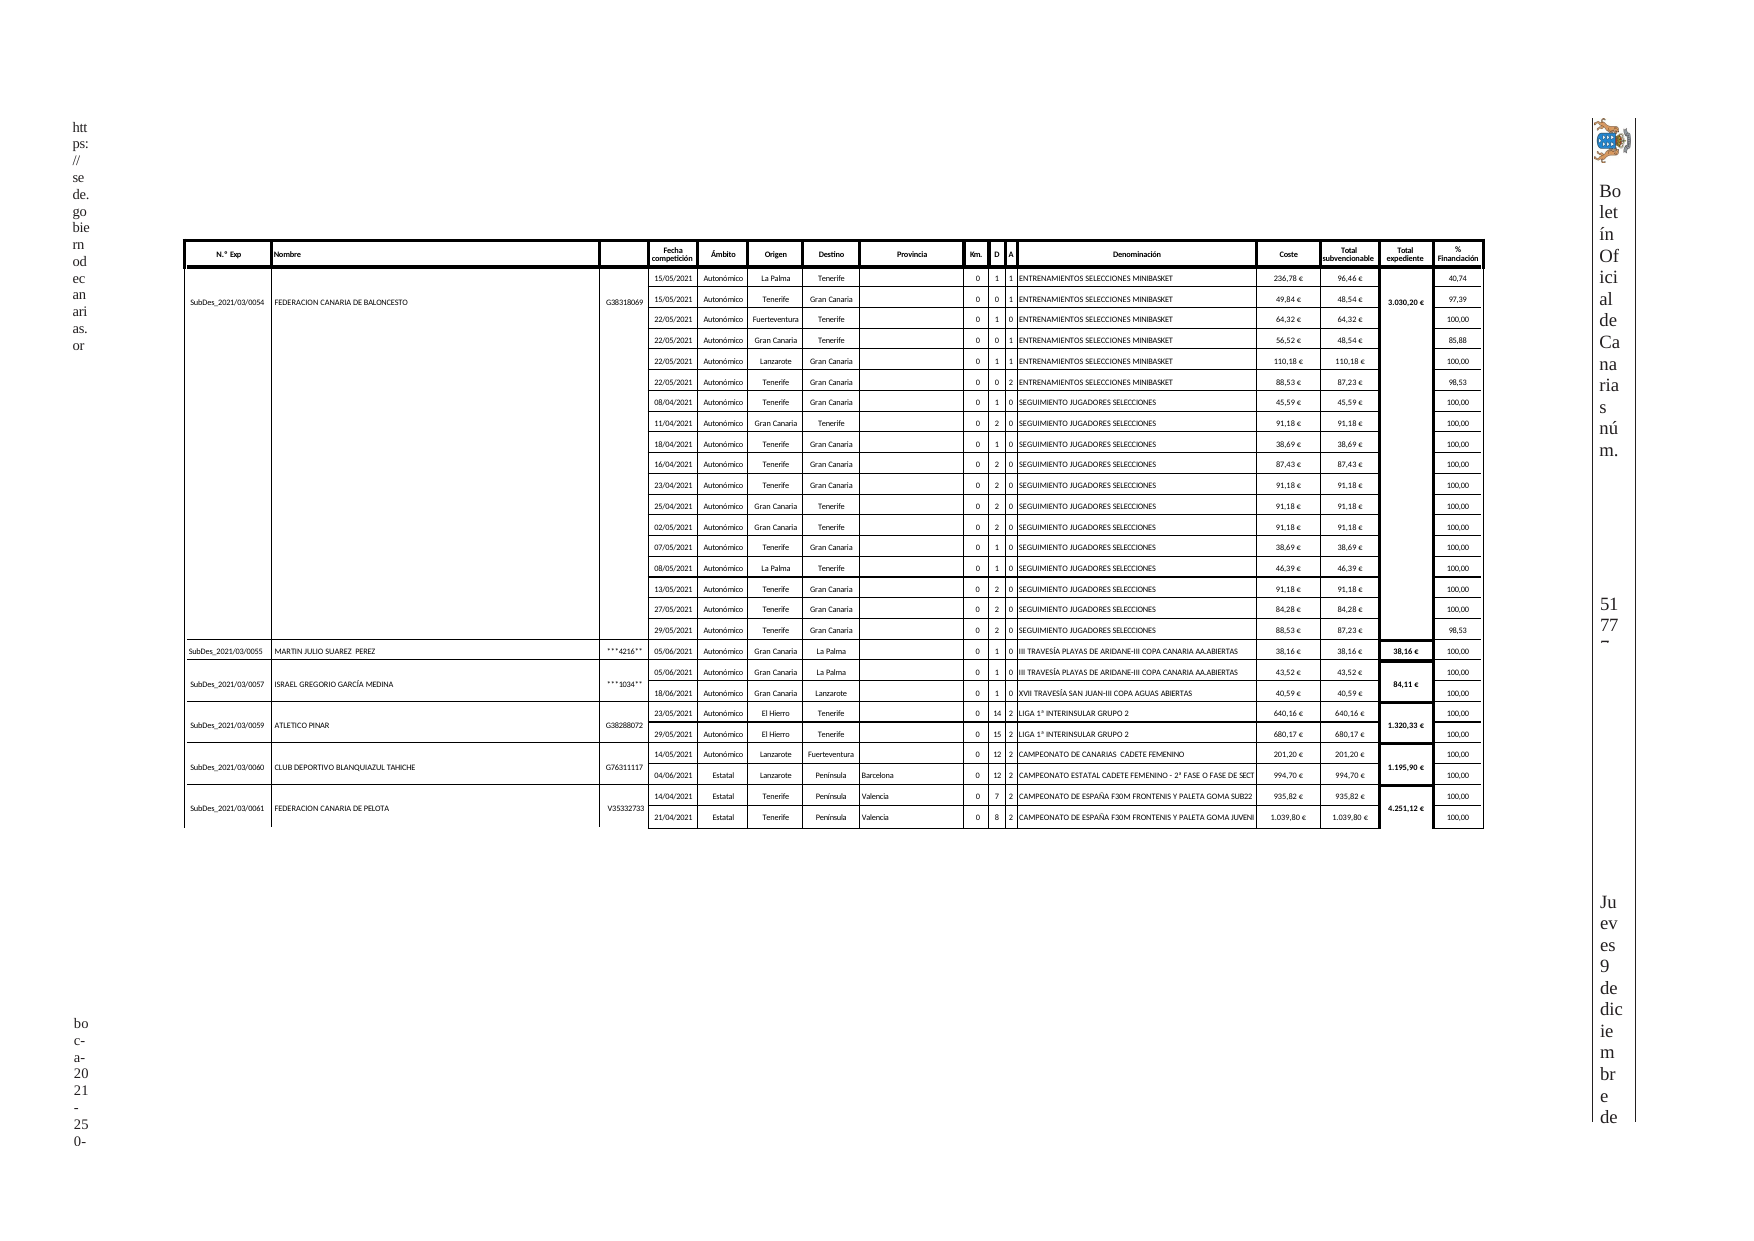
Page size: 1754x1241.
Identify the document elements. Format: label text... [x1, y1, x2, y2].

table_cell Valencia [860, 806, 963, 828]
table_cell SEGUIMIENTO JUGADORES SELECCIONES [1018, 495, 1256, 514]
table_cell 0 [1006, 578, 1017, 597]
table_cell FEDERACION CANARIA DE PELOTA [271, 785, 599, 828]
table_cell 2 [989, 578, 1005, 597]
table_cell Autonómico [698, 660, 747, 680]
table_cell 45,59 € [1257, 391, 1320, 411]
table_cell 2 [1006, 806, 1017, 828]
table_cell CAMPEONATO DE CANARIAS CADETE FEMENINO [1018, 743, 1256, 763]
table_cell 05/06/2021 [649, 640, 697, 659]
table_cell ENTRENAMIENTOS SELECCIONES MINIBASKET [1018, 269, 1256, 286]
table_cell 8 [989, 806, 1005, 828]
table_cell 04/06/2021 [649, 764, 697, 784]
table_cell Autonómico [698, 329, 747, 348]
table_cell 14 [989, 702, 1005, 721]
table_cell 91,18 € [1321, 578, 1378, 597]
table_cell 2 [989, 412, 1005, 431]
table_header Nombre [273, 242, 598, 265]
table_cell Autonómico [698, 370, 747, 390]
table_cell Gran Canaria [748, 495, 802, 514]
table_cell Gran Canaria [748, 329, 802, 348]
table_cell [860, 432, 963, 452]
table_cell SubDes_2021/03/0055 [185, 639, 271, 659]
table_header Provincia [861, 242, 962, 265]
table_cell 994,70 € [1257, 764, 1320, 784]
table_cell 38,16 € [1257, 640, 1320, 659]
table_cell 22/05/2021 [649, 349, 697, 369]
table_cell 0 [1006, 660, 1017, 680]
table_cell 100,00 [1435, 431, 1483, 452]
table_cell 201,20 € [1257, 743, 1320, 763]
table_cell Autonómico [698, 743, 747, 763]
table_cell Autonómico [698, 269, 747, 286]
table_cell 680,17 € [1321, 723, 1378, 742]
table_cell 100,00 [1435, 742, 1483, 763]
table_cell 0 [1006, 391, 1017, 411]
table_cell 100,00 [1435, 556, 1483, 576]
table_cell LIGA 1ª INTERINSULAR GRUPO 2 [1018, 723, 1256, 742]
table_cell ATLETICO PINAR [272, 702, 599, 742]
table_cell 23/04/2021 [649, 474, 697, 493]
table_cell 100,00 [1435, 494, 1483, 514]
table_header Km. [966, 242, 987, 265]
table_cell 100,00 [1435, 721, 1483, 742]
table_cell Estatal [698, 806, 747, 828]
table_cell 40,59 € [1257, 681, 1320, 701]
table_cell 48,54 € [1321, 329, 1378, 348]
table_cell 100,00 [1435, 514, 1483, 535]
table_cell [860, 640, 963, 659]
table_cell Tenerife [748, 474, 802, 493]
table_cell [860, 349, 963, 369]
table_cell 0 [1006, 474, 1017, 493]
table_cell 110,18 € [1257, 349, 1320, 369]
table_cell Tenerife [803, 495, 859, 514]
text Jueves 9 de diciembre de 2021 [1600, 891, 1623, 1126]
table_cell 98,53 [1435, 369, 1483, 390]
table_cell 1 [989, 391, 1005, 411]
table_cell El Hierro [748, 702, 802, 721]
table_cell 22/05/2021 [649, 308, 697, 328]
table_cell 1.320,33 € [1381, 704, 1432, 742]
table_cell Gran Canaria [803, 370, 859, 390]
table_cell 0 [964, 743, 988, 763]
table_cell 1 [989, 660, 1005, 680]
table_cell Autonómico [698, 536, 747, 556]
table_cell Gran Canaria [748, 515, 802, 535]
table_cell SEGUIMIENTO JUGADORES SELECCIONES [1018, 515, 1256, 535]
table_cell 1 [1006, 269, 1017, 286]
table_cell 48,54 € [1321, 287, 1378, 307]
table_cell 15/05/2021 [649, 269, 697, 286]
table_cell III TRAVESÍA PLAYAS DE ARIDANE-III COPA CANARIA AA.ABIERTAS [1018, 640, 1256, 659]
table_cell SEGUIMIENTO JUGADORES SELECCIONES [1018, 391, 1256, 411]
table_cell 0 [1006, 640, 1017, 659]
table_cell Autonómico [698, 640, 747, 659]
table_cell 43,52 € [1321, 660, 1378, 680]
table_cell 22/05/2021 [649, 329, 697, 348]
table_cell Gran Canaria [803, 619, 859, 638]
table_cell Tenerife [803, 308, 859, 328]
table_cell 0 [964, 412, 988, 431]
table_cell ISRAEL GREGORIO GARCÍA MEDINA [272, 660, 599, 701]
table_cell 21/04/2021 [649, 806, 697, 828]
table_cell Gran Canaria [803, 536, 859, 556]
table_cell 91,18 € [1257, 412, 1320, 431]
table_cell La Palma [803, 660, 859, 680]
table_cell 100,00 [1435, 452, 1483, 473]
table_cell Gran Canaria [803, 453, 859, 473]
table_cell 100,00 [1435, 639, 1483, 659]
table_cell 0 [964, 308, 988, 328]
table_cell 994,70 € [1321, 764, 1378, 784]
table_cell 1 [1006, 349, 1017, 369]
table_cell [860, 370, 963, 390]
table_cell Barcelona [860, 764, 963, 784]
table_cell [860, 536, 963, 556]
table_cell SEGUIMIENTO JUGADORES SELECCIONES [1018, 474, 1256, 493]
table_cell [860, 412, 963, 431]
table_cell [860, 308, 963, 328]
table_cell 236,78 € [1257, 269, 1320, 286]
table_cell Lanzarote [803, 681, 859, 701]
table_cell FEDERACION CANARIA DE BALONCESTO [272, 269, 599, 638]
table_cell 680,17 € [1257, 723, 1320, 742]
table_header Ámbito [699, 242, 746, 265]
table_cell Lanzarote [748, 764, 802, 784]
table_cell 2 [989, 619, 1005, 638]
table_cell 23/05/2021 [649, 702, 697, 721]
table_cell Gran Canaria [748, 412, 802, 431]
table_cell Gran Canaria [803, 598, 859, 618]
table_cell 100,00 [1435, 805, 1483, 828]
table_cell 91,18 € [1257, 578, 1320, 597]
table_cell [860, 619, 963, 638]
table_cell Tenerife [803, 515, 859, 535]
table_cell Autonómico [698, 495, 747, 514]
table_cell Gran Canaria [748, 681, 802, 701]
table_cell 38,16 € [1321, 640, 1378, 659]
table_cell 0 [1006, 515, 1017, 535]
table_cell Gran Canaria [748, 640, 802, 659]
table_cell 0 [964, 536, 988, 556]
table_cell Fuerteventura [748, 308, 802, 328]
table_cell Tenerife [803, 269, 859, 286]
table_cell 0 [964, 391, 988, 411]
table_cell 0 [1006, 557, 1017, 576]
table_cell Gran Canaria [803, 578, 859, 597]
table_cell 100,00 [1435, 535, 1483, 556]
table_cell 08/05/2021 [649, 557, 697, 576]
table_cell 1 [989, 557, 1005, 576]
table_cell 91,18 € [1321, 495, 1378, 514]
table_cell 1 [1006, 329, 1017, 348]
table_cell [860, 578, 963, 597]
table_cell 05/06/2021 [649, 660, 697, 680]
table_cell 0 [964, 370, 988, 390]
table_cell 7 [989, 785, 1005, 805]
table_cell 38,69 € [1321, 536, 1378, 556]
table_cell 40,74 [1435, 265, 1483, 286]
table_cell 84,28 € [1321, 598, 1378, 618]
text boc-a-2021-250-5100 [74, 1015, 92, 1146]
table_cell 100,00 [1435, 307, 1483, 328]
table_cell Tenerife [748, 806, 802, 828]
table_cell ENTRENAMIENTOS SELECCIONES MINIBASKET [1018, 308, 1256, 328]
table_cell 640,16 € [1321, 702, 1378, 721]
table_cell 87,43 € [1321, 453, 1378, 473]
table_cell 0 [989, 329, 1005, 348]
table_cell 0 [1006, 453, 1017, 473]
table_cell 1 [989, 681, 1005, 701]
table_cell 46,39 € [1321, 557, 1378, 576]
table_cell La Palma [748, 269, 802, 286]
table_cell 84,11 € [1381, 663, 1432, 701]
table_cell [860, 598, 963, 618]
table_cell 0 [964, 723, 988, 742]
table_cell 100,00 [1435, 473, 1483, 493]
table_header A [1007, 242, 1016, 265]
text 51777 [1600, 592, 1623, 643]
table_cell 15/05/2021 [649, 287, 697, 307]
table_cell SEGUIMIENTO JUGADORES SELECCIONES [1018, 536, 1256, 556]
table_cell Autonómico [698, 412, 747, 431]
table_cell CAMPEONATO DE ESPAÑA F30M FRONTENIS Y PALETA GOMA SUB22 [1018, 785, 1256, 805]
table_cell 0 [1006, 681, 1017, 701]
table_cell Autonómico [698, 453, 747, 473]
table_cell 1 [989, 308, 1005, 328]
table_cell [860, 495, 963, 514]
table_cell 87,43 € [1257, 453, 1320, 473]
table_cell 11/04/2021 [649, 412, 697, 431]
table_cell 0 [1006, 308, 1017, 328]
table_cell Lanzarote [748, 743, 802, 763]
table_cell 2 [1006, 370, 1017, 390]
table_cell 2 [989, 453, 1005, 473]
table_cell 0 [989, 287, 1005, 307]
table_cell 640,16 € [1257, 702, 1320, 721]
table_cell 02/05/2021 [649, 515, 697, 535]
table_cell 0 [1006, 432, 1017, 452]
table_cell 201,20 € [1321, 743, 1378, 763]
table_cell 91,18 € [1321, 515, 1378, 535]
table_cell 96,46 € [1321, 269, 1378, 286]
table_header Coste [1258, 242, 1319, 265]
table_cell 43,52 € [1257, 660, 1320, 680]
table_cell Tenerife [803, 702, 859, 721]
table_cell 97,39 [1435, 286, 1483, 307]
table_cell 0 [964, 453, 988, 473]
table_cell 1 [989, 349, 1005, 369]
table_cell Autonómico [698, 723, 747, 742]
table_cell ENTRENAMIENTOS SELECCIONES MINIBASKET [1018, 329, 1256, 348]
table_cell [860, 660, 963, 680]
table_cell 87,23 € [1321, 370, 1378, 390]
table_cell 0 [964, 474, 988, 493]
table_cell 100,00 [1435, 701, 1483, 721]
table_cell Autonómico [698, 474, 747, 493]
table_cell 100,00 [1435, 597, 1483, 618]
table_cell Gran Canaria [803, 349, 859, 369]
table_cell 1 [989, 640, 1005, 659]
table_cell [860, 287, 963, 307]
table_cell ***4216** [600, 640, 648, 659]
table_cell ENTRENAMIENTOS SELECCIONES MINIBASKET [1018, 287, 1256, 307]
table_cell CLUB DEPORTIVO BLANQUIAZUL TAHICHE [272, 743, 599, 784]
table_cell Autonómico [698, 349, 747, 369]
table_cell V35332733 [599, 785, 648, 828]
table_cell Autonómico [698, 619, 747, 638]
table_cell SEGUIMIENTO JUGADORES SELECCIONES [1018, 598, 1256, 618]
table_cell 0 [964, 640, 988, 659]
table_cell 100,00 [1435, 411, 1483, 431]
table_cell 0 [964, 495, 988, 514]
table_cell 88,53 € [1257, 370, 1320, 390]
table_cell ENTRENAMIENTOS SELECCIONES MINIBASKET [1018, 349, 1256, 369]
table_cell [860, 391, 963, 411]
table_header Origen [749, 242, 801, 265]
table_cell [860, 474, 963, 493]
table_cell 2 [1006, 723, 1017, 742]
table_cell SEGUIMIENTO JUGADORES SELECCIONES [1018, 453, 1256, 473]
table_cell [860, 723, 963, 742]
table_cell 2 [989, 495, 1005, 514]
table_cell SubDes_2021/03/0057 [185, 659, 271, 701]
table_cell Tenerife [803, 723, 859, 742]
table_cell Tenerife [748, 536, 802, 556]
table_cell Gran Canaria [803, 432, 859, 452]
table_cell Gran Canaria [803, 474, 859, 493]
table_cell 4.251,12 € [1381, 787, 1432, 828]
table_cell G76311117 [600, 743, 648, 784]
table_cell 100,00 [1435, 348, 1483, 369]
table_cell LIGA 1ª INTERINSULAR GRUPO 2 [1018, 702, 1256, 721]
table_cell Península [803, 764, 859, 784]
table_cell 38,16 € [1381, 642, 1432, 659]
table_cell Tenerife [748, 453, 802, 473]
table_cell 100,00 [1435, 680, 1483, 701]
table_cell 1 [989, 432, 1005, 452]
table_cell [860, 681, 963, 701]
table_cell 38,69 € [1321, 432, 1378, 452]
table_cell III TRAVESÍA PLAYAS DE ARIDANE-III COPA CANARIA AA.ABIERTAS [1018, 660, 1256, 680]
table_cell 100,00 [1435, 659, 1483, 680]
table_cell ***1034** [600, 660, 648, 701]
table_cell 25/04/2021 [649, 495, 697, 514]
table_cell 0 [964, 432, 988, 452]
text https://sede.gobiernodecanarias.org/boc [72, 118, 91, 353]
table_cell 1 [1006, 287, 1017, 307]
table_cell CAMPEONATO DE ESPAÑA F30M FRONTENIS Y PALETA GOMA JUVENI [1018, 806, 1256, 828]
table_cell Tenerife [748, 370, 802, 390]
table_cell SEGUIMIENTO JUGADORES SELECCIONES [1018, 619, 1256, 638]
table_cell 08/04/2021 [649, 391, 697, 411]
table_cell La Palma [748, 557, 802, 576]
table_cell G38318069 [600, 269, 648, 638]
table_cell 1.195,90 € [1381, 745, 1432, 784]
table_cell Tenerife [748, 619, 802, 638]
table_cell 0 [964, 287, 988, 307]
table_cell 0 [964, 598, 988, 618]
table_header Total expediente [1381, 242, 1432, 265]
table_cell [860, 329, 963, 348]
table_cell Autonómico [698, 515, 747, 535]
table_cell 1.039,80 € [1321, 806, 1378, 828]
table_cell [860, 453, 963, 473]
table_cell 14/04/2021 [649, 785, 697, 805]
table_cell 1 [989, 536, 1005, 556]
table_header % Financiación [1435, 242, 1482, 265]
table_cell Tenerife [803, 329, 859, 348]
table_cell Valencia [860, 785, 963, 805]
table_cell 18/06/2021 [649, 681, 697, 701]
picture [1594, 118, 1631, 163]
table_cell 12 [989, 743, 1005, 763]
table_cell 0 [964, 806, 988, 828]
table_cell 18/04/2021 [649, 432, 697, 452]
table_cell 935,82 € [1257, 785, 1320, 805]
table_cell 110,18 € [1321, 349, 1378, 369]
table_cell 0 [964, 329, 988, 348]
table_cell Autonómico [698, 432, 747, 452]
table_header Denominación [1019, 242, 1255, 265]
table_cell Lanzarote [748, 349, 802, 369]
table_cell 2 [989, 474, 1005, 493]
table_cell 12 [989, 764, 1005, 784]
table_cell 64,32 € [1257, 308, 1320, 328]
table_cell 100,00 [1435, 390, 1483, 411]
table_cell Tenerife [803, 412, 859, 431]
table_cell La Palma [803, 640, 859, 659]
table_cell 27/05/2021 [649, 598, 697, 618]
table_cell Autonómico [698, 287, 747, 307]
table_header Total subvencionable [1322, 242, 1378, 265]
table_header N.º Exp [186, 242, 270, 265]
table_cell 0 [1006, 619, 1017, 638]
table_cell 2 [1006, 743, 1017, 763]
table_cell 13/05/2021 [649, 578, 697, 597]
table_cell 0 [964, 785, 988, 805]
table_cell 0 [1006, 412, 1017, 431]
table_cell 85,88 [1435, 328, 1483, 348]
table_cell SEGUIMIENTO JUGADORES SELECCIONES [1018, 578, 1256, 597]
table_cell Autonómico [698, 681, 747, 701]
table_cell SEGUIMIENTO JUGADORES SELECCIONES [1018, 557, 1256, 576]
table_cell Autonómico [698, 557, 747, 576]
table_cell 0 [964, 515, 988, 535]
table_cell 15 [989, 723, 1005, 742]
table_cell 0 [964, 764, 988, 784]
table_cell Tenerife [748, 578, 802, 597]
table_cell 91,18 € [1257, 515, 1320, 535]
table_cell Fuerteventura [803, 743, 859, 763]
table_header D [991, 242, 1004, 265]
table_cell 22/05/2021 [649, 370, 697, 390]
table_cell 2 [1006, 764, 1017, 784]
table_cell 84,28 € [1257, 598, 1320, 618]
table_header Fecha competición [650, 242, 696, 265]
table_cell Tenerife [748, 287, 802, 307]
table_cell 91,18 € [1321, 474, 1378, 493]
table_cell 935,82 € [1321, 785, 1378, 805]
table_cell SubDes_2021/03/0061 [185, 784, 271, 828]
table_cell 0 [964, 619, 988, 638]
table_cell XVII TRAVESÍA SAN JUAN-III COPA AGUAS ABIERTAS [1018, 681, 1256, 701]
table_cell Gran Canaria [748, 660, 802, 680]
table_cell [860, 269, 963, 286]
table_cell SubDes_2021/03/0054 [185, 266, 271, 638]
table_cell Tenerife [748, 598, 802, 618]
table_cell 0 [1006, 598, 1017, 618]
table_cell [860, 515, 963, 535]
table_cell 0 [1006, 536, 1017, 556]
table_cell 3.030,20 € [1381, 269, 1432, 638]
table_cell Tenerife [748, 785, 802, 805]
table_cell [860, 743, 963, 763]
table_cell SubDes_2021/03/0059 [185, 701, 271, 742]
table_cell Gran Canaria [803, 391, 859, 411]
table_cell 0 [1006, 495, 1017, 514]
table_cell 16/04/2021 [649, 453, 697, 473]
table_cell 1.039,80 € [1257, 806, 1320, 828]
table_cell 0 [964, 681, 988, 701]
table_cell 2 [1006, 785, 1017, 805]
table_cell Autonómico [698, 578, 747, 597]
table_cell SEGUIMIENTO JUGADORES SELECCIONES [1018, 412, 1256, 431]
table_cell 98,53 [1435, 618, 1483, 638]
table_cell 0 [964, 578, 988, 597]
table_cell Autonómico [698, 391, 747, 411]
table_cell 0 [964, 557, 988, 576]
table_cell SEGUIMIENTO JUGADORES SELECCIONES [1018, 432, 1256, 452]
table_cell 2 [989, 515, 1005, 535]
table_cell Tenerife [748, 432, 802, 452]
table_cell ENTRENAMIENTOS SELECCIONES MINIBASKET [1018, 370, 1256, 390]
table_cell El Hierro [748, 723, 802, 742]
table_cell 14/05/2021 [649, 743, 697, 763]
table_cell 49,84 € [1257, 287, 1320, 307]
table_cell 38,69 € [1257, 536, 1320, 556]
table_cell Autonómico [698, 702, 747, 721]
table_header [601, 242, 647, 265]
table_cell 29/05/2021 [649, 619, 697, 638]
table_cell 29/05/2021 [649, 723, 697, 742]
table_cell 40,59 € [1321, 681, 1378, 701]
table_cell 2 [1006, 702, 1017, 721]
table_cell 0 [964, 349, 988, 369]
table_cell Península [803, 806, 859, 828]
table_cell 56,52 € [1257, 329, 1320, 348]
table_cell Península [803, 785, 859, 805]
table_cell Estatal [698, 785, 747, 805]
table_cell Estatal [698, 764, 747, 784]
table_cell Tenerife [803, 557, 859, 576]
table_cell CAMPEONATO ESTATAL CADETE FEMENINO - 2ª FASE O FASE DE SECT [1018, 764, 1256, 784]
table_cell SubDes_2021/03/0060 [185, 742, 271, 784]
table_cell Autonómico [698, 598, 747, 618]
table_cell 0 [964, 702, 988, 721]
table_cell 0 [989, 370, 1005, 390]
table_cell Gran Canaria [803, 287, 859, 307]
table_cell 88,53 € [1257, 619, 1320, 638]
table_cell MARTIN JULIO SUAREZ PEREZ [272, 640, 599, 659]
table_cell Tenerife [748, 391, 802, 411]
table_cell 100,00 [1435, 763, 1483, 784]
table_cell 91,18 € [1257, 495, 1320, 514]
table_cell 64,32 € [1321, 308, 1378, 328]
table_cell 100,00 [1435, 784, 1483, 805]
text Boletín Oficial de Canarias núm. 250 [1599, 180, 1622, 464]
table_cell G38288072 [600, 702, 648, 742]
table_cell 100,00 [1435, 576, 1483, 597]
table_cell [860, 557, 963, 576]
table_cell 91,18 € [1321, 412, 1378, 431]
table_cell 0 [964, 269, 988, 286]
table_cell 87,23 € [1321, 619, 1378, 638]
table_cell 38,69 € [1257, 432, 1320, 452]
table_cell 1 [989, 269, 1005, 286]
table_cell Autonómico [698, 308, 747, 328]
table_cell 07/05/2021 [649, 536, 697, 556]
table_cell 2 [989, 598, 1005, 618]
table_header Destino [804, 242, 858, 265]
table_cell 46,39 € [1257, 557, 1320, 576]
table_cell 0 [964, 660, 988, 680]
table_cell 45,59 € [1321, 391, 1378, 411]
table_cell 91,18 € [1257, 474, 1320, 493]
table_cell [860, 702, 963, 721]
